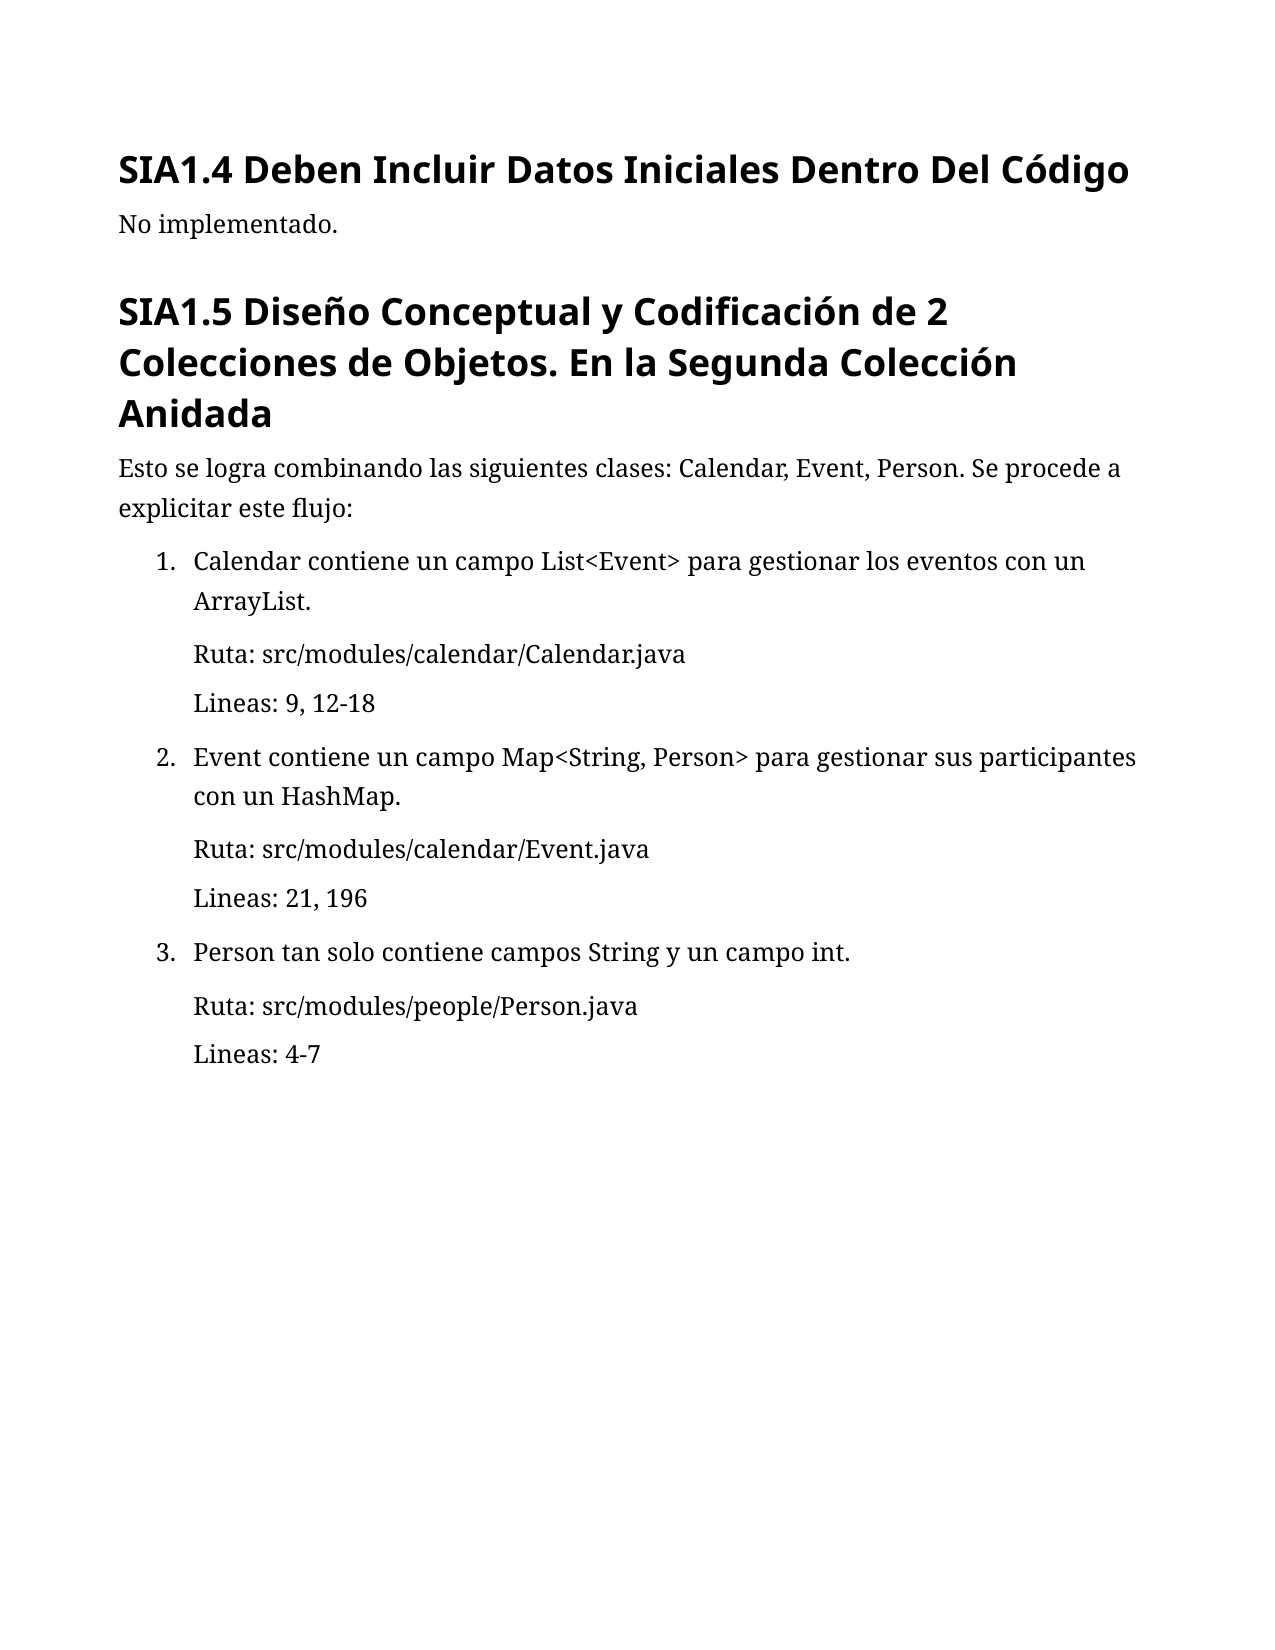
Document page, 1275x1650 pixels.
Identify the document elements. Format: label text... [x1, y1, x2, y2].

list Lineas: 4-7 [156, 1037, 1157, 1071]
list Event contiene un campo Map<String, Person> para gestionar sus participantes con un HashMap. [156, 739, 1157, 812]
list Lineas: 9, 12-18 [156, 686, 1157, 719]
list Person tan solo contiene campos String y un campo int. [156, 934, 1157, 969]
subtitle SIA1.5 Diseño Conceptual y Codificación de 2 Colecciones de Objetos. En la Segunda Colección Anidada [118, 285, 1157, 438]
list Ruta: src/modules/calendar/Calendar.java [156, 637, 1157, 671]
list Ruta: src/modules/people/Person.java [156, 988, 1157, 1022]
list Lineas: 21, 196 [156, 881, 1157, 915]
text No implementado. [118, 207, 1157, 241]
list Ruta: src/modules/calendar/Event.java [156, 832, 1157, 866]
subtitle SIA1.4 Deben Incluir Datos Iniciales Dentro Del Código [118, 143, 1157, 194]
text Esto se logra combinando las siguientes clases: Calendar, Event, Person. Se procede a explicitar este flujo: [118, 451, 1157, 524]
list Calendar contiene un campo List<Event> para gestionar los eventos con un ArrayList. [156, 544, 1157, 617]
